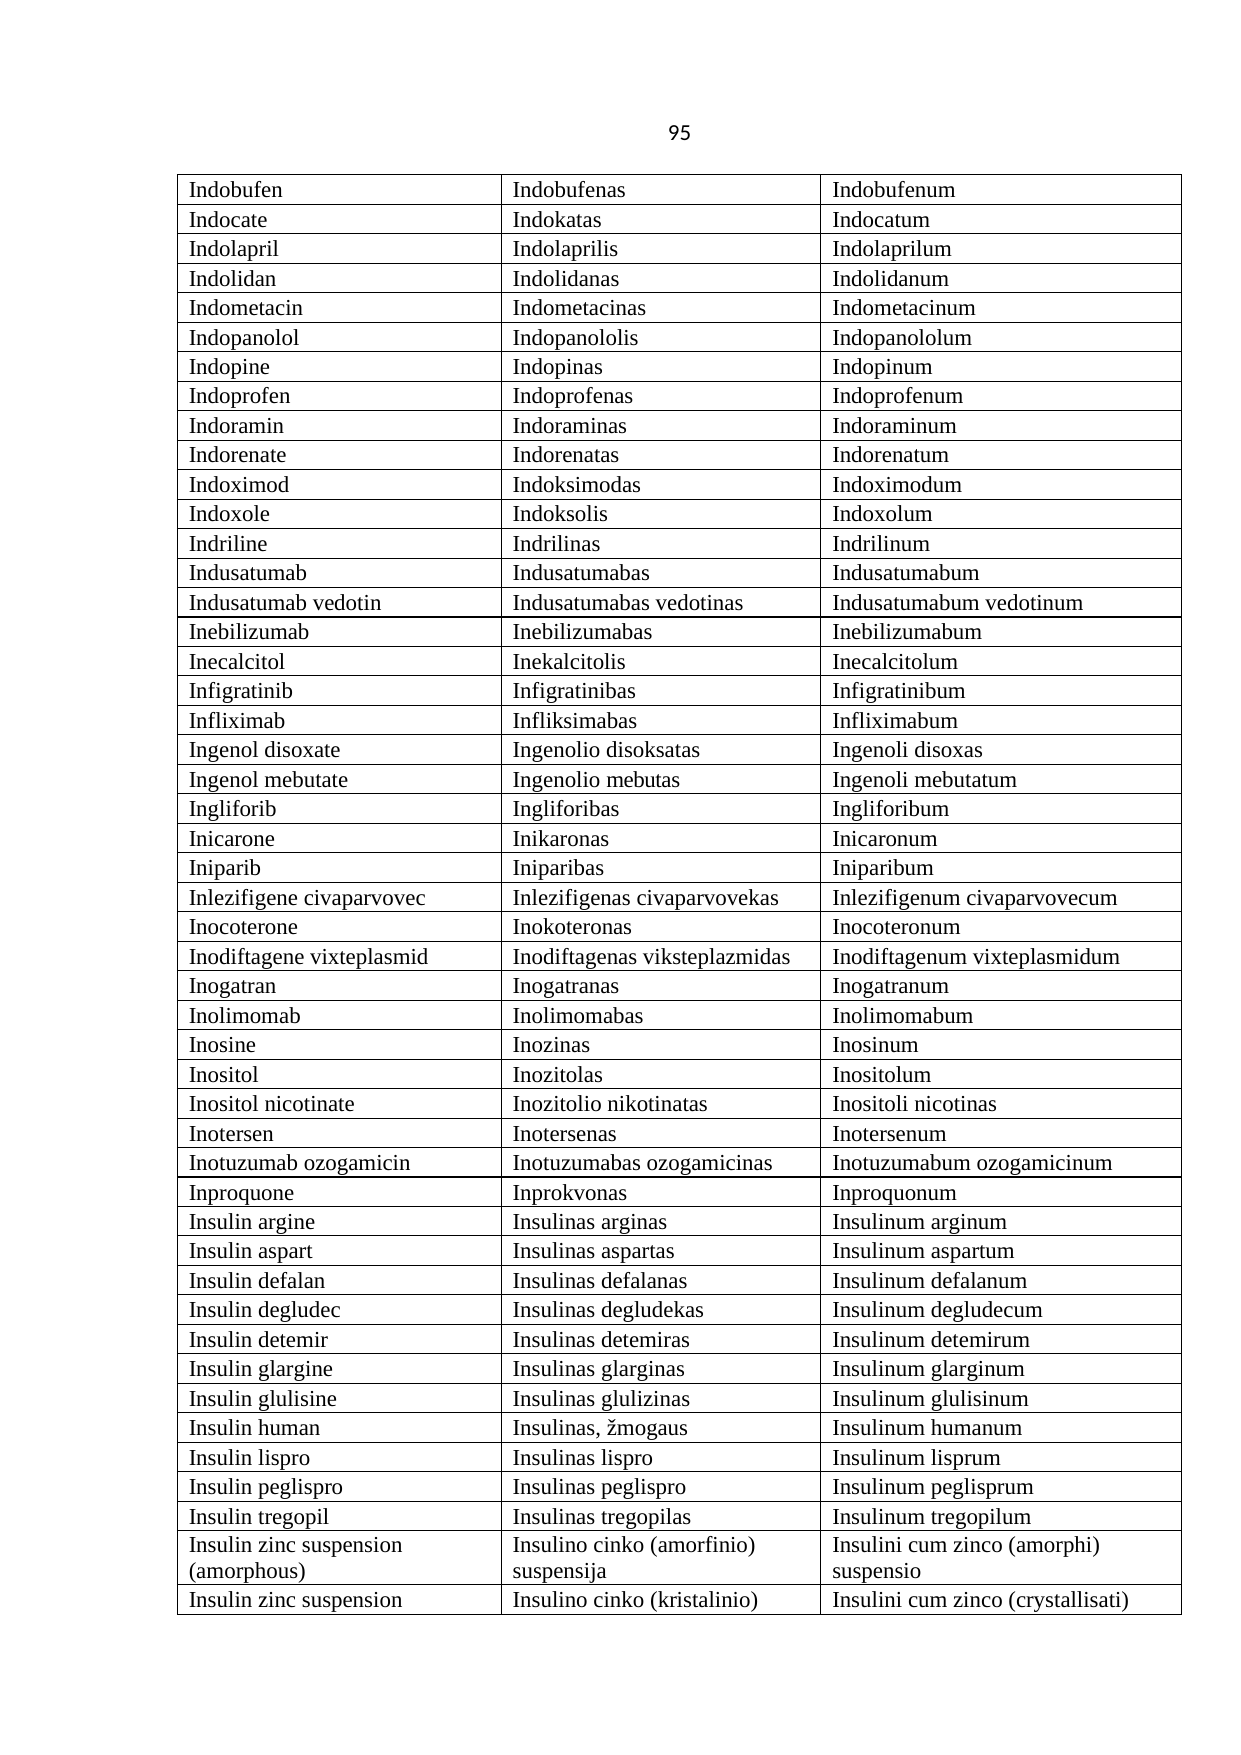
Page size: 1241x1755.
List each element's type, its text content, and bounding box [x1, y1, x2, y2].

table_cell Insulinum tregopilum [821, 1502, 1181, 1530]
table_cell Indolidan [178, 264, 501, 292]
table_cell Indoraminum [821, 411, 1181, 439]
table_cell Ingliforibum [821, 794, 1181, 823]
table_cell Insulinas tregopilas [502, 1502, 820, 1530]
table_cell Indorenate [178, 441, 501, 469]
table_cell Indoksimodas [502, 470, 820, 498]
table_cell Indusatumab [178, 559, 501, 587]
table_cell Inocoterone [178, 912, 501, 941]
table_cell Indoximod [178, 470, 501, 498]
table_cell Indopanololis [502, 323, 820, 351]
table_cell Iniparib [178, 853, 501, 882]
table_cell Insulinas arginas [502, 1207, 820, 1235]
table_cell Inodiftagenas viksteplazmidas [502, 942, 820, 970]
table_cell Insulinas degludekas [502, 1295, 820, 1324]
table_cell Indobufenas [502, 175, 820, 204]
table_cell Indoraminas [502, 411, 820, 439]
table_cell Indopanololum [821, 323, 1181, 351]
table_cell Inlezifigene civaparvovec [178, 883, 501, 911]
table_cell Indometacinas [502, 293, 820, 322]
table_cell Infigratinibas [502, 676, 820, 705]
table_cell Inozitolas [502, 1060, 820, 1088]
table_cell Inebilizumabas [502, 618, 820, 646]
table_cell Insulinum peglisprum [821, 1472, 1181, 1501]
table_cell Indusatumab vedotin [178, 588, 501, 616]
table_cell Insulinum arginum [821, 1207, 1181, 1235]
table_cell Indoxole [178, 500, 501, 528]
table_cell Insulin defalan [178, 1266, 501, 1294]
table_cell Insulin zinc suspension [178, 1585, 501, 1613]
table_cell Insulinum lisprum [821, 1443, 1181, 1471]
table_cell Insulin tregopil [178, 1502, 501, 1530]
table_cell Indriline [178, 529, 501, 557]
table_cell Insulin human [178, 1413, 501, 1442]
table_cell Indorenatas [502, 441, 820, 469]
table_cell Inicaronum [821, 824, 1181, 852]
table_cell Indorenatum [821, 441, 1181, 469]
table_cell Inproquone [178, 1178, 501, 1206]
table_cell Inotersen [178, 1119, 501, 1147]
table_cell Inekalcitolis [502, 647, 820, 675]
table_cell Insulinas peglispro [502, 1472, 820, 1501]
table_cell Indolaprilum [821, 234, 1181, 263]
table_cell Indoprofenum [821, 382, 1181, 410]
table_cell Indoramin [178, 411, 501, 439]
table_cell Infliximab [178, 706, 501, 734]
table_cell Insulinum degludecum [821, 1295, 1181, 1324]
table_cell Inozitolio nikotinatas [502, 1089, 820, 1117]
table_cell Indoxolum [821, 500, 1181, 528]
table_cell Inolimomabum [821, 1001, 1181, 1029]
table_cell Infigratinibum [821, 676, 1181, 705]
table_cell Insulinum humanum [821, 1413, 1181, 1442]
table_cell Indoprofenas [502, 382, 820, 410]
table_cell Indolidanum [821, 264, 1181, 292]
table_cell Inogatranum [821, 971, 1181, 999]
table_cell Indobufenum [821, 175, 1181, 204]
table_cell Inotersenas [502, 1119, 820, 1147]
table_cell Insulini cum zinco (amorphi) suspensio [821, 1531, 1181, 1584]
table_cell Insulinas aspartas [502, 1236, 820, 1265]
table_cell Inosinum [821, 1030, 1181, 1058]
table_cell Inositol [178, 1060, 501, 1088]
table_cell Indoprofen [178, 382, 501, 410]
table_cell Indolidanas [502, 264, 820, 292]
table_cell Indoximodum [821, 470, 1181, 498]
table_cell Ingenolio disoksatas [502, 735, 820, 764]
table_cell Inproquonum [821, 1178, 1181, 1206]
table_cell Inlezifigenas civaparvovekas [502, 883, 820, 911]
table_cell Iniparibum [821, 853, 1181, 882]
table_cell Inolimomabas [502, 1001, 820, 1029]
table_cell Inolimomab [178, 1001, 501, 1029]
table_cell Inositol nicotinate [178, 1089, 501, 1117]
table_cell Insulin degludec [178, 1295, 501, 1324]
table_cell Inotersenum [821, 1119, 1181, 1147]
table_cell Ingenol mebutate [178, 765, 501, 793]
table_cell Indopine [178, 352, 501, 381]
table_cell Indometacin [178, 293, 501, 322]
table_cell Inositoli nicotinas [821, 1089, 1181, 1117]
table_cell Insulinas glulizinas [502, 1384, 820, 1412]
table_cell Inprokvonas [502, 1178, 820, 1206]
table_cell Infliksimabas [502, 706, 820, 734]
table_cell Inotuzumabum ozogamicinum [821, 1148, 1181, 1176]
table_cell Indopinas [502, 352, 820, 381]
table_cell Insulino cinko (amorfinio) suspensija [502, 1531, 820, 1584]
table_cell Insulin zinc suspension (amorphous) [178, 1531, 501, 1584]
table_cell Iniparibas [502, 853, 820, 882]
table_cell Insulini cum zinco (crystallisati) [821, 1585, 1181, 1613]
table_cell Insulin lispro [178, 1443, 501, 1471]
table_cell Indokatas [502, 205, 820, 233]
table_cell Insulino cinko (kristalinio) [502, 1585, 820, 1613]
table_cell Inocoteronum [821, 912, 1181, 941]
table_cell Inicarone [178, 824, 501, 852]
table_cell Inecalcitol [178, 647, 501, 675]
table_cell Inotuzumabas ozogamicinas [502, 1148, 820, 1176]
table_cell Insulinum glulisinum [821, 1384, 1181, 1412]
table_cell Insulin detemir [178, 1325, 501, 1353]
table_cell Infigratinib [178, 676, 501, 705]
table_cell Insulin aspart [178, 1236, 501, 1265]
table_cell Ingenolio mebutas [502, 765, 820, 793]
table_cell Indusatumabum [821, 559, 1181, 587]
table_cell Indrilinas [502, 529, 820, 557]
table_cell Indometacinum [821, 293, 1181, 322]
table_cell Indolaprilis [502, 234, 820, 263]
table_cell Insulinas, žmogaus [502, 1413, 820, 1442]
table_cell Indolapril [178, 234, 501, 263]
table_cell Indopinum [821, 352, 1181, 381]
table_cell Inodiftagene vixteplasmid [178, 942, 501, 970]
table_cell Indusatumabas vedotinas [502, 588, 820, 616]
table_cell Inodiftagenum vixteplasmidum [821, 942, 1181, 970]
table_cell Inogatranas [502, 971, 820, 999]
table_cell Ingliforib [178, 794, 501, 823]
table_cell Indobufen [178, 175, 501, 204]
table_cell Inotuzumab ozogamicin [178, 1148, 501, 1176]
table_cell Indusatumabas [502, 559, 820, 587]
table_cell Insulin glargine [178, 1354, 501, 1383]
table_cell Insulinas defalanas [502, 1266, 820, 1294]
table_cell Inebilizumabum [821, 618, 1181, 646]
table_cell Insulinum aspartum [821, 1236, 1181, 1265]
table_cell Insulin argine [178, 1207, 501, 1235]
table_cell Ingenoli mebutatum [821, 765, 1181, 793]
table_cell Inosine [178, 1030, 501, 1058]
table_cell Insulinum detemirum [821, 1325, 1181, 1353]
table_cell Indocate [178, 205, 501, 233]
table_cell Inositolum [821, 1060, 1181, 1088]
table_cell Insulinum glarginum [821, 1354, 1181, 1383]
table_cell Ingliforibas [502, 794, 820, 823]
table_cell Inozinas [502, 1030, 820, 1058]
table_cell Insulin glulisine [178, 1384, 501, 1412]
table_cell Indusatumabum vedotinum [821, 588, 1181, 616]
table_cell Insulinas detemiras [502, 1325, 820, 1353]
table_cell Inikaronas [502, 824, 820, 852]
table_cell Indopanolol [178, 323, 501, 351]
table_cell Indrilinum [821, 529, 1181, 557]
table_cell Inokoteronas [502, 912, 820, 941]
table_cell Indocatum [821, 205, 1181, 233]
table_cell Ingenoli disoxas [821, 735, 1181, 764]
table_cell Insulin peglispro [178, 1472, 501, 1501]
table_cell Inogatran [178, 971, 501, 999]
table_cell Insulinum defalanum [821, 1266, 1181, 1294]
table_cell Insulinas lispro [502, 1443, 820, 1471]
table_cell Indoksolis [502, 500, 820, 528]
table_cell Inebilizumab [178, 618, 501, 646]
table_cell Inecalcitolum [821, 647, 1181, 675]
table_cell Infliximabum [821, 706, 1181, 734]
table_cell Ingenol disoxate [178, 735, 501, 764]
table_cell Insulinas glarginas [502, 1354, 820, 1383]
table_cell Inlezifigenum civaparvovecum [821, 883, 1181, 911]
